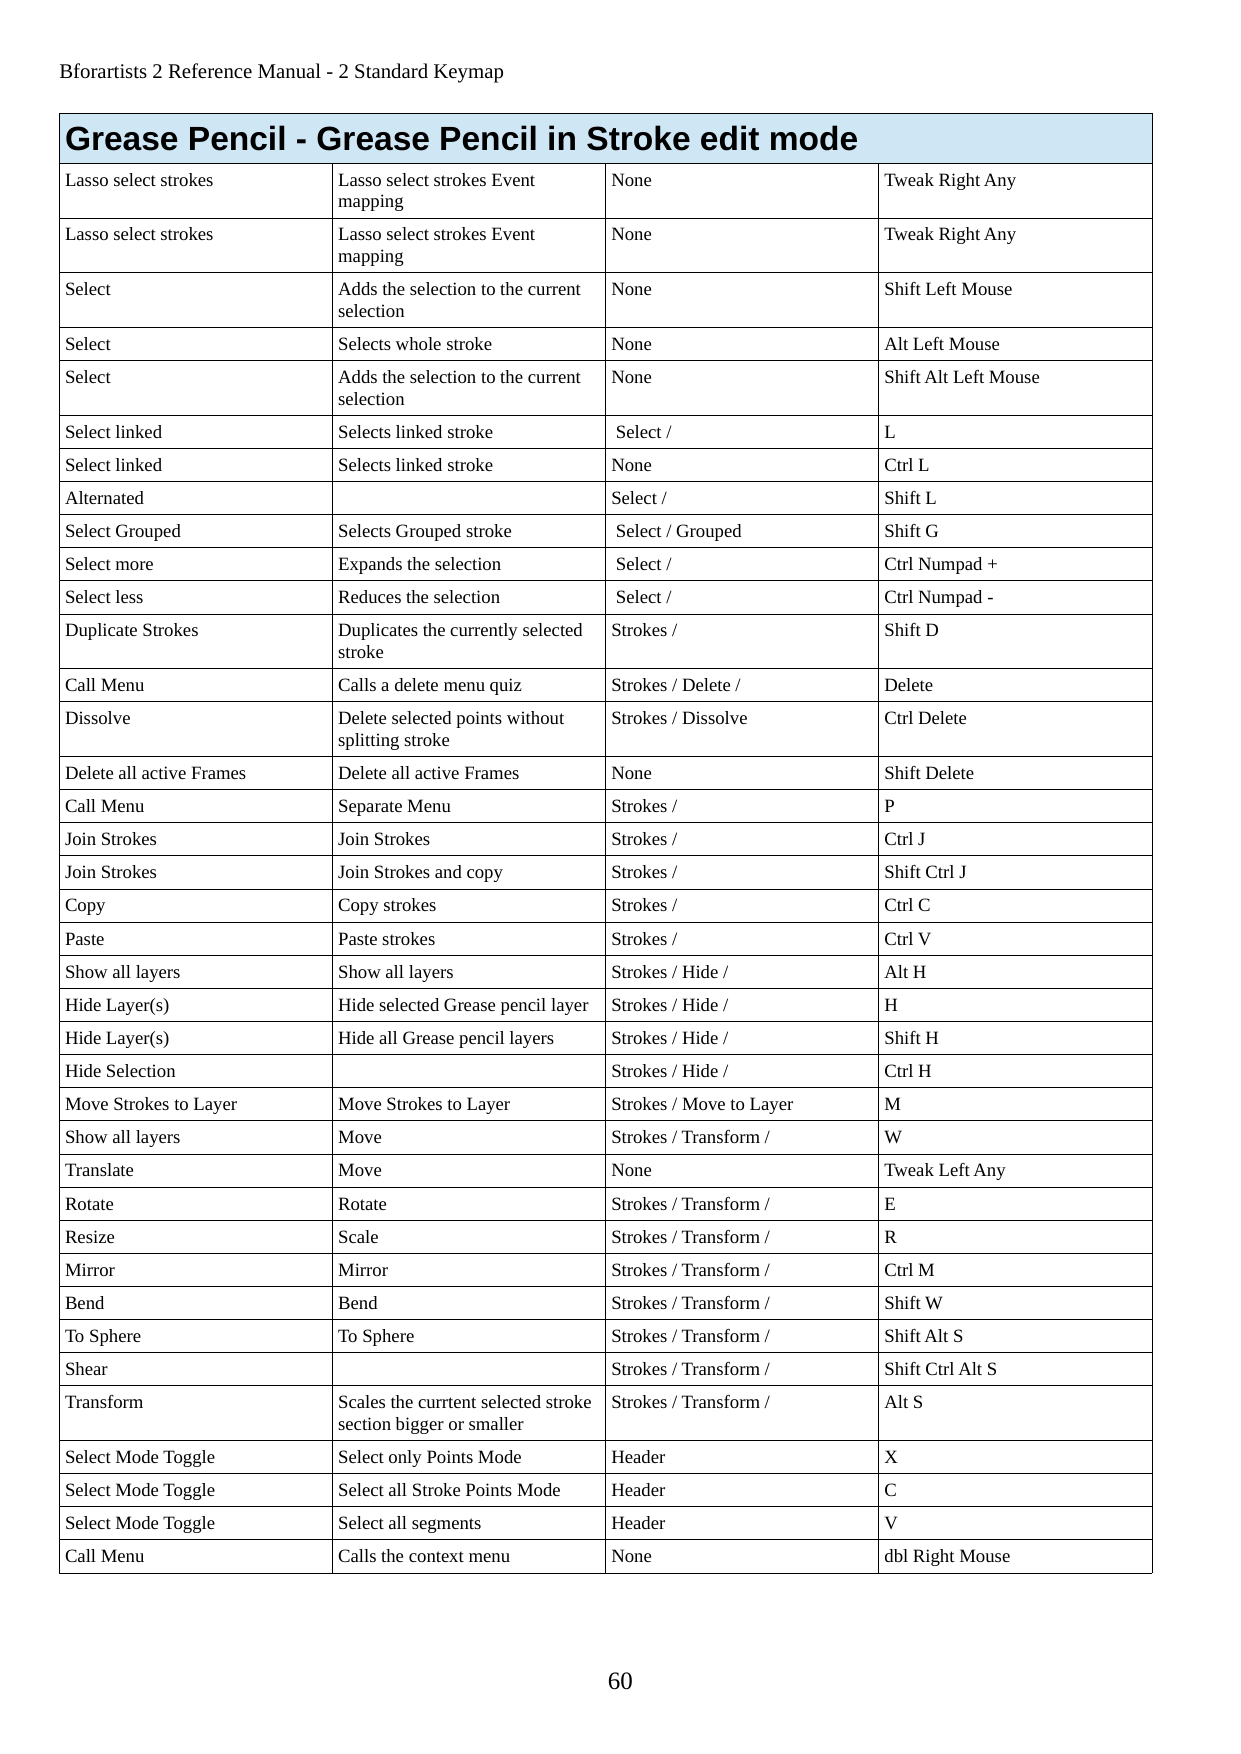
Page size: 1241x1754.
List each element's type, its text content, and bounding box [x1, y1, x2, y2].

table_cell X [879, 1441, 1152, 1473]
table_cell Shift G [879, 515, 1152, 547]
table_cell Select only Points Mode [333, 1441, 605, 1473]
table_cell Rotate [333, 1188, 605, 1220]
table_cell Paste [60, 923, 332, 955]
table_cell Shift Alt S [879, 1320, 1152, 1352]
table_cell None [606, 219, 878, 272]
table_cell Translate [60, 1155, 332, 1187]
table_cell Hide Layer(s) [60, 989, 332, 1021]
table_cell Tweak Right Any [879, 164, 1152, 217]
table_cell Scales the currtent selected stroke section bigger or smaller [333, 1386, 605, 1440]
table_cell Hide Layer(s) [60, 1022, 332, 1054]
table_cell Transform [60, 1386, 332, 1440]
table_cell None [606, 757, 878, 789]
table_cell Ctrl Numpad + [879, 548, 1152, 580]
table_cell Lasso select strokes Event mapping [333, 219, 605, 272]
table_cell Header [606, 1441, 878, 1473]
table_cell Strokes / Transform / [606, 1386, 878, 1440]
table_cell [333, 1055, 605, 1087]
table_cell Tweak Left Any [879, 1155, 1152, 1187]
table_cell [333, 1353, 605, 1385]
table_cell None [606, 361, 878, 415]
table_cell Shear [60, 1353, 332, 1385]
table_cell Ctrl C [879, 890, 1152, 922]
table_cell Delete selected points without splitting stroke [333, 702, 605, 756]
table_cell Select Mode Toggle [60, 1507, 332, 1539]
table_cell Show all layers [333, 956, 605, 988]
table_cell Strokes / Hide / [606, 1055, 878, 1087]
table_cell [333, 482, 605, 514]
table_cell Rotate [60, 1188, 332, 1220]
table_cell Calls the context menu [333, 1540, 605, 1572]
table_cell Separate Menu [333, 790, 605, 822]
table_cell H [879, 989, 1152, 1021]
table_cell Join Strokes [60, 823, 332, 855]
table_cell None [606, 1540, 878, 1572]
table_cell Duplicate Strokes [60, 615, 332, 668]
table_cell Calls a delete menu quiz [333, 669, 605, 701]
table_cell Mirror [333, 1254, 605, 1286]
table_cell Selects Grouped stroke [333, 515, 605, 547]
table_header Grease Pencil - Grease Pencil in Stroke edit mode [60, 114, 1152, 163]
table_cell Show all layers [60, 1121, 332, 1153]
table_cell Dissolve [60, 702, 332, 756]
table_cell Select more [60, 548, 332, 580]
table_cell Join Strokes [60, 856, 332, 888]
table_cell Strokes / Hide / [606, 956, 878, 988]
table_cell Selects linked stroke [333, 416, 605, 448]
table_cell Strokes / [606, 823, 878, 855]
table_cell M [879, 1088, 1152, 1120]
table_cell V [879, 1507, 1152, 1539]
table_cell Shift Left Mouse [879, 273, 1152, 327]
table_cell Tweak Right Any [879, 219, 1152, 272]
table_cell To Sphere [60, 1320, 332, 1352]
table_cell Header [606, 1474, 878, 1506]
table_cell Reduces the selection [333, 581, 605, 613]
table_cell Select / Grouped [606, 515, 878, 547]
table_cell Strokes / Hide / [606, 1022, 878, 1054]
table_cell Alt S [879, 1386, 1152, 1440]
table_cell Alternated [60, 482, 332, 514]
table_cell C [879, 1474, 1152, 1506]
table_cell Expands the selection [333, 548, 605, 580]
table_cell Ctrl V [879, 923, 1152, 955]
table_cell Join Strokes and copy [333, 856, 605, 888]
table_cell Header [606, 1507, 878, 1539]
table_cell Move [333, 1121, 605, 1153]
table_cell Strokes / Hide / [606, 989, 878, 1021]
table_cell Strokes / [606, 923, 878, 955]
table_cell Select all segments [333, 1507, 605, 1539]
table_cell Select [60, 361, 332, 415]
table_cell Resize [60, 1221, 332, 1253]
table_cell Select less [60, 581, 332, 613]
table_cell Strokes / Transform / [606, 1287, 878, 1319]
table_cell Join Strokes [333, 823, 605, 855]
table_cell Shift Ctrl J [879, 856, 1152, 888]
table_cell None [606, 273, 878, 327]
table_cell Select all Stroke Points Mode [333, 1474, 605, 1506]
table_cell Shift Ctrl Alt S [879, 1353, 1152, 1385]
table_cell Move Strokes to Layer [333, 1088, 605, 1120]
table_cell W [879, 1121, 1152, 1153]
table_cell Ctrl Numpad - [879, 581, 1152, 613]
table_cell Ctrl Delete [879, 702, 1152, 756]
table_cell Strokes / Transform / [606, 1254, 878, 1286]
table_cell Delete all active Frames [60, 757, 332, 789]
table_cell dbl Right Mouse [879, 1540, 1152, 1572]
table_cell Select Mode Toggle [60, 1474, 332, 1506]
table_cell Ctrl L [879, 449, 1152, 481]
table_cell Scale [333, 1221, 605, 1253]
table_cell P [879, 790, 1152, 822]
table_cell Strokes / [606, 856, 878, 888]
table_cell Select / [606, 548, 878, 580]
table_cell Show all layers [60, 956, 332, 988]
table_cell Select / [606, 416, 878, 448]
table_cell E [879, 1188, 1152, 1220]
table_cell Copy [60, 890, 332, 922]
table_cell Lasso select strokes [60, 164, 332, 217]
table_cell Delete all active Frames [333, 757, 605, 789]
table_cell Alt Left Mouse [879, 328, 1152, 360]
table_cell Selects linked stroke [333, 449, 605, 481]
table_cell Select linked [60, 449, 332, 481]
table_cell Shift Delete [879, 757, 1152, 789]
table_cell Select Mode Toggle [60, 1441, 332, 1473]
table_cell Move Strokes to Layer [60, 1088, 332, 1120]
table_cell Delete [879, 669, 1152, 701]
table_cell Ctrl J [879, 823, 1152, 855]
table_cell Ctrl M [879, 1254, 1152, 1286]
table_cell Paste strokes [333, 923, 605, 955]
table_cell Shift D [879, 615, 1152, 668]
table_cell Strokes / Transform / [606, 1221, 878, 1253]
table_cell Bend [60, 1287, 332, 1319]
table_cell Lasso select strokes [60, 219, 332, 272]
table_cell Hide all Grease pencil layers [333, 1022, 605, 1054]
table_cell Select [60, 328, 332, 360]
table_cell Adds the selection to the current selection [333, 361, 605, 415]
table_cell Select / [606, 482, 878, 514]
table_cell Hide Selection [60, 1055, 332, 1087]
table_cell Shift W [879, 1287, 1152, 1319]
table_cell Call Menu [60, 1540, 332, 1572]
table_cell Select / [606, 581, 878, 613]
table_cell Lasso select strokes Event mapping [333, 164, 605, 217]
table_cell Strokes / [606, 890, 878, 922]
table_cell Ctrl H [879, 1055, 1152, 1087]
table_cell Select linked [60, 416, 332, 448]
table_cell Copy strokes [333, 890, 605, 922]
table_cell Strokes / Delete / [606, 669, 878, 701]
table_cell Mirror [60, 1254, 332, 1286]
table_cell Adds the selection to the current selection [333, 273, 605, 327]
table_cell Alt H [879, 956, 1152, 988]
table_cell Bend [333, 1287, 605, 1319]
table_cell Selects whole stroke [333, 328, 605, 360]
table_cell R [879, 1221, 1152, 1253]
table_cell L [879, 416, 1152, 448]
table_cell Select Grouped [60, 515, 332, 547]
table_cell None [606, 328, 878, 360]
table_cell Shift H [879, 1022, 1152, 1054]
table_cell Strokes / Transform / [606, 1353, 878, 1385]
table_cell Strokes / Dissolve [606, 702, 878, 756]
table_cell Strokes / Transform / [606, 1188, 878, 1220]
table_cell Shift Alt Left Mouse [879, 361, 1152, 415]
table_cell Strokes / [606, 790, 878, 822]
table_cell None [606, 164, 878, 217]
table_cell None [606, 1155, 878, 1187]
table_cell Strokes / Transform / [606, 1320, 878, 1352]
table_cell Shift L [879, 482, 1152, 514]
table_cell Call Menu [60, 669, 332, 701]
table_cell Strokes / [606, 615, 878, 668]
table_cell Strokes / Move to Layer [606, 1088, 878, 1120]
table_cell Duplicates the currently selected stroke [333, 615, 605, 668]
table_cell Select [60, 273, 332, 327]
table_cell To Sphere [333, 1320, 605, 1352]
table_cell Hide selected Grease pencil layer [333, 989, 605, 1021]
table_cell None [606, 449, 878, 481]
table_cell Move [333, 1155, 605, 1187]
table_cell Call Menu [60, 790, 332, 822]
table_cell Strokes / Transform / [606, 1121, 878, 1153]
